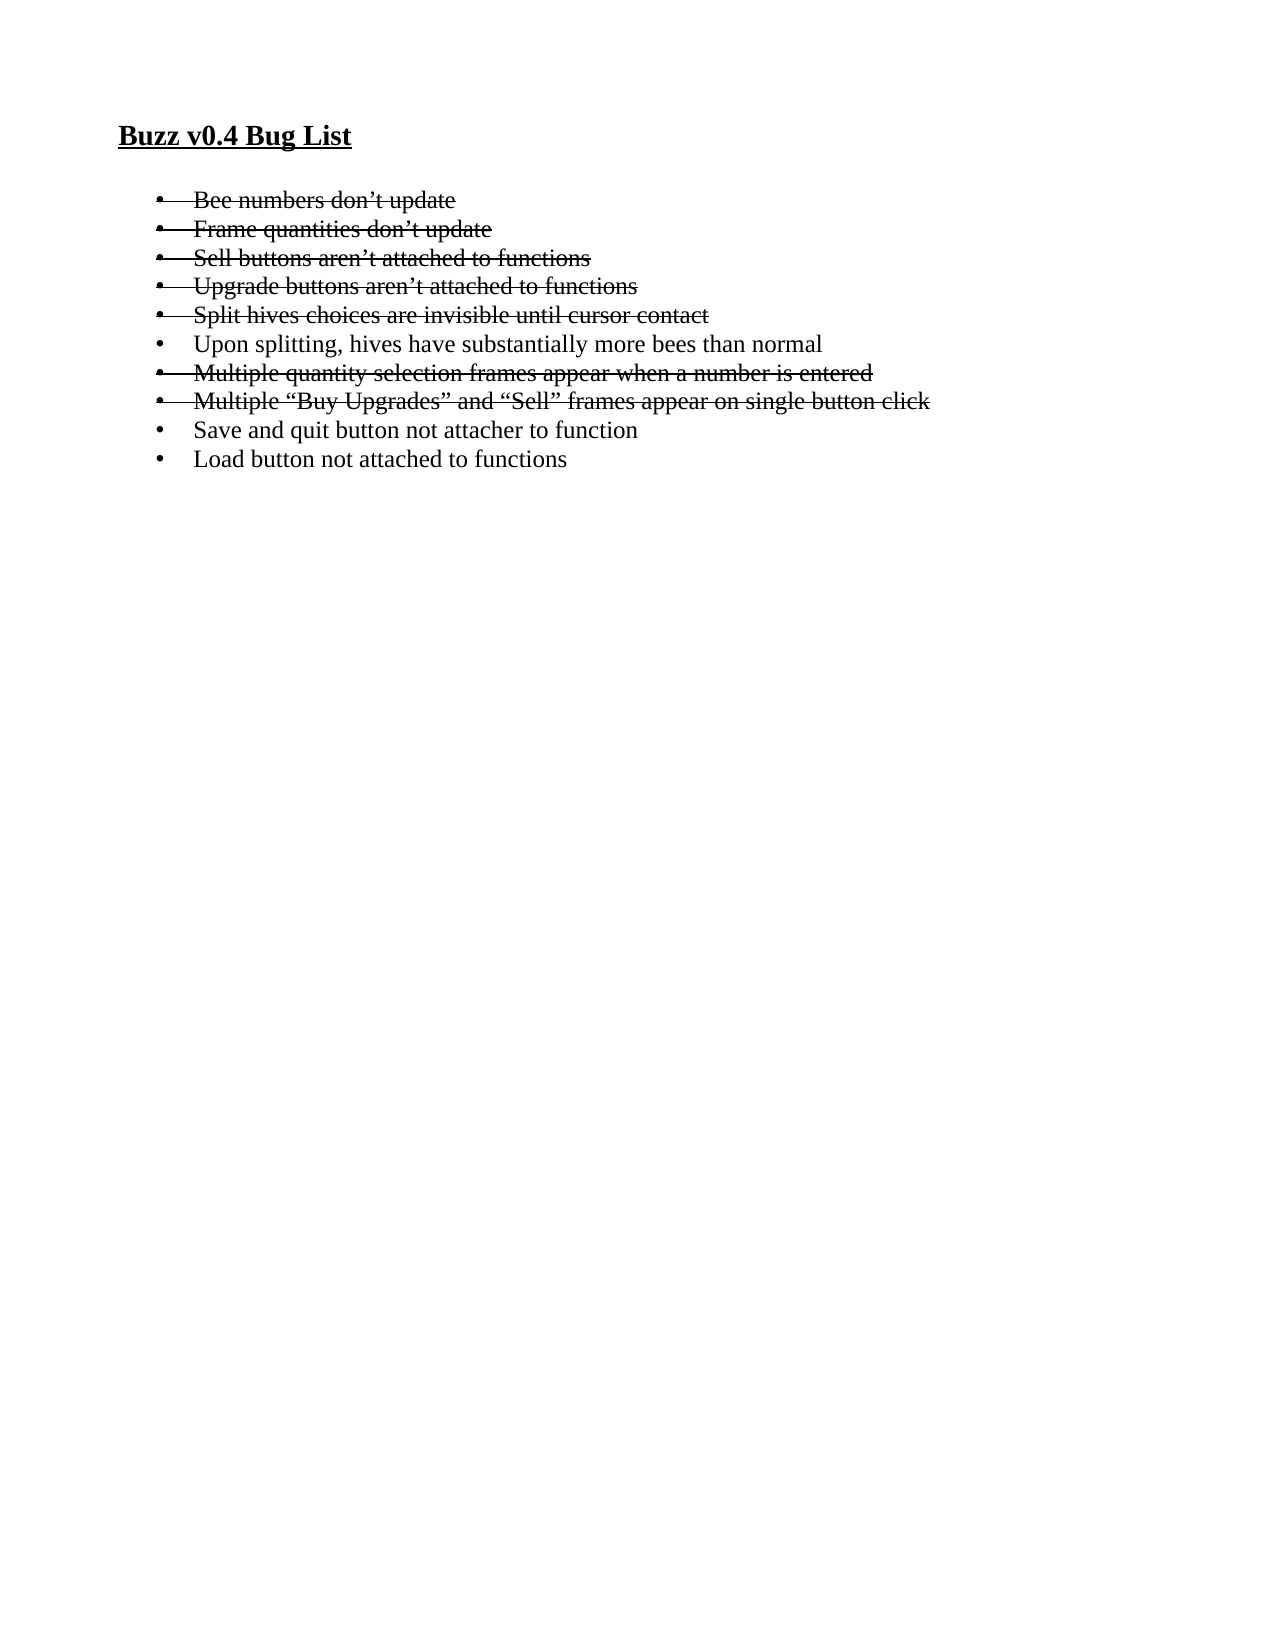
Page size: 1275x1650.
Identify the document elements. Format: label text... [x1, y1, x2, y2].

list Upgrade buttons aren’t attached to functions [156, 271, 1157, 300]
list Split hives choices are invisible until cursor contact [156, 300, 1157, 329]
list Frame quantities don’t update [156, 214, 1157, 243]
list Sell buttons aren’t attached to functions [156, 243, 1157, 271]
list Multiple “Buy Upgrades” and “Sell” frames appear on single button click [156, 386, 1157, 415]
list Multiple quantity selection frames appear when a number is entered [156, 358, 1157, 386]
list Bee numbers don’t update [156, 185, 1157, 214]
list Load button not attached to functions [156, 444, 1157, 473]
text Buzz v0.4 Bug List [118, 118, 1157, 152]
list Upon splitting, hives have substantially more bees than normal [156, 329, 1157, 358]
list Save and quit button not attacher to function [156, 415, 1157, 444]
